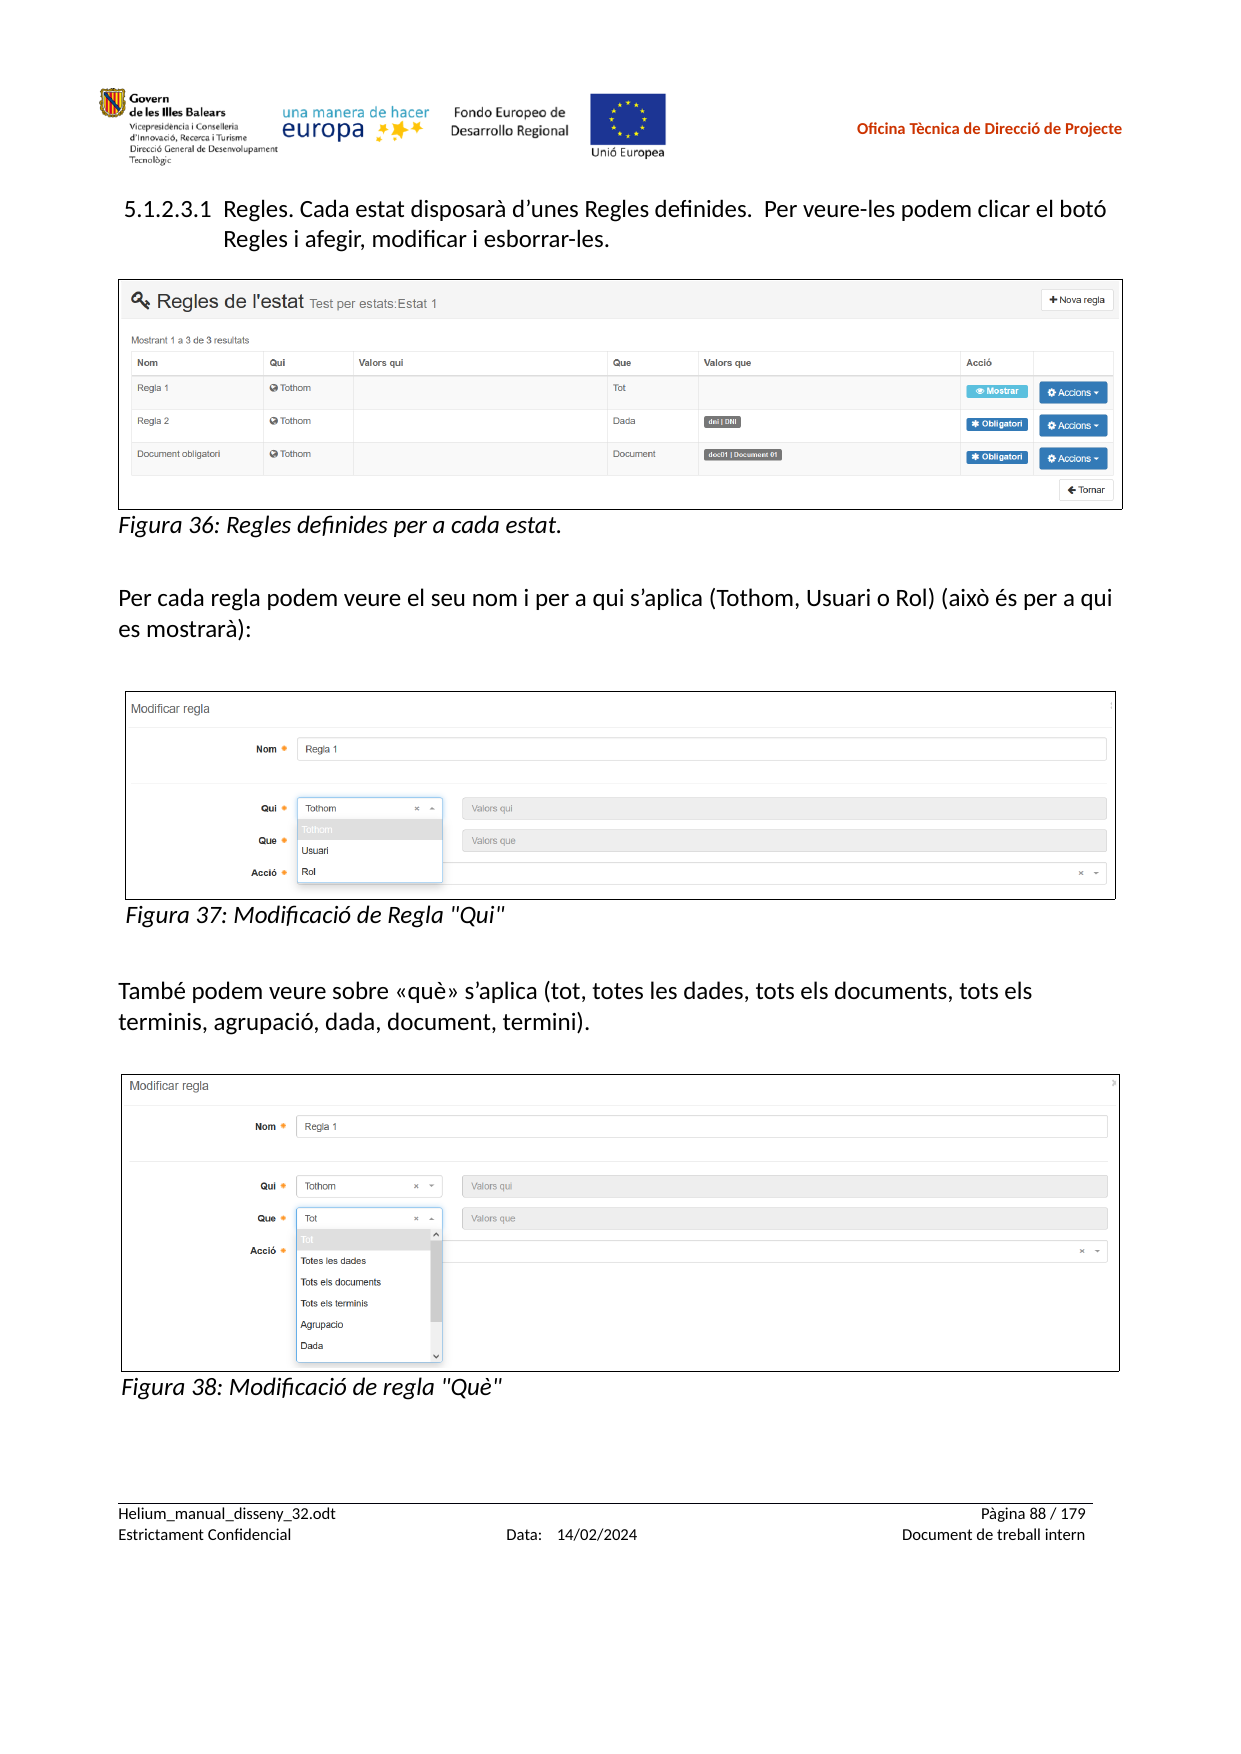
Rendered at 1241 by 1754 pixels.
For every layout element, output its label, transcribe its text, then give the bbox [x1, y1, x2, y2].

picture [121, 281, 1119, 506]
text Figura 37: Modificació de Regla "Qui" [125, 900, 1115, 929]
subtitle Regles. Cada estat disposarà d’unes Regles definides. Per veure-les podem clicar el botó Regles i afegir, modificar i esborrar-les. [118, 193, 1122, 253]
text [119, 280, 1122, 509]
text També podem veure sobre «què» s’aplica (tot, totes les dades, tots els documents, tots els terminis, agrupació, dada, document, termini). [118, 975, 1122, 1036]
text Figura 38: Modificació de regla "Què" [121, 1372, 1119, 1401]
text [122, 1075, 1119, 1371]
text Per cada regla podem veure el seu nom i per a qui s’aplica (Tothom, Usuari o Rol) (això és per a qui es mostrarà): [118, 582, 1122, 643]
text Figura 36: Regles definides per a cada estat. [118, 510, 1122, 539]
picture [124, 1076, 1117, 1368]
picture [128, 693, 1112, 896]
text [126, 692, 1115, 899]
picture [99, 87, 668, 166]
